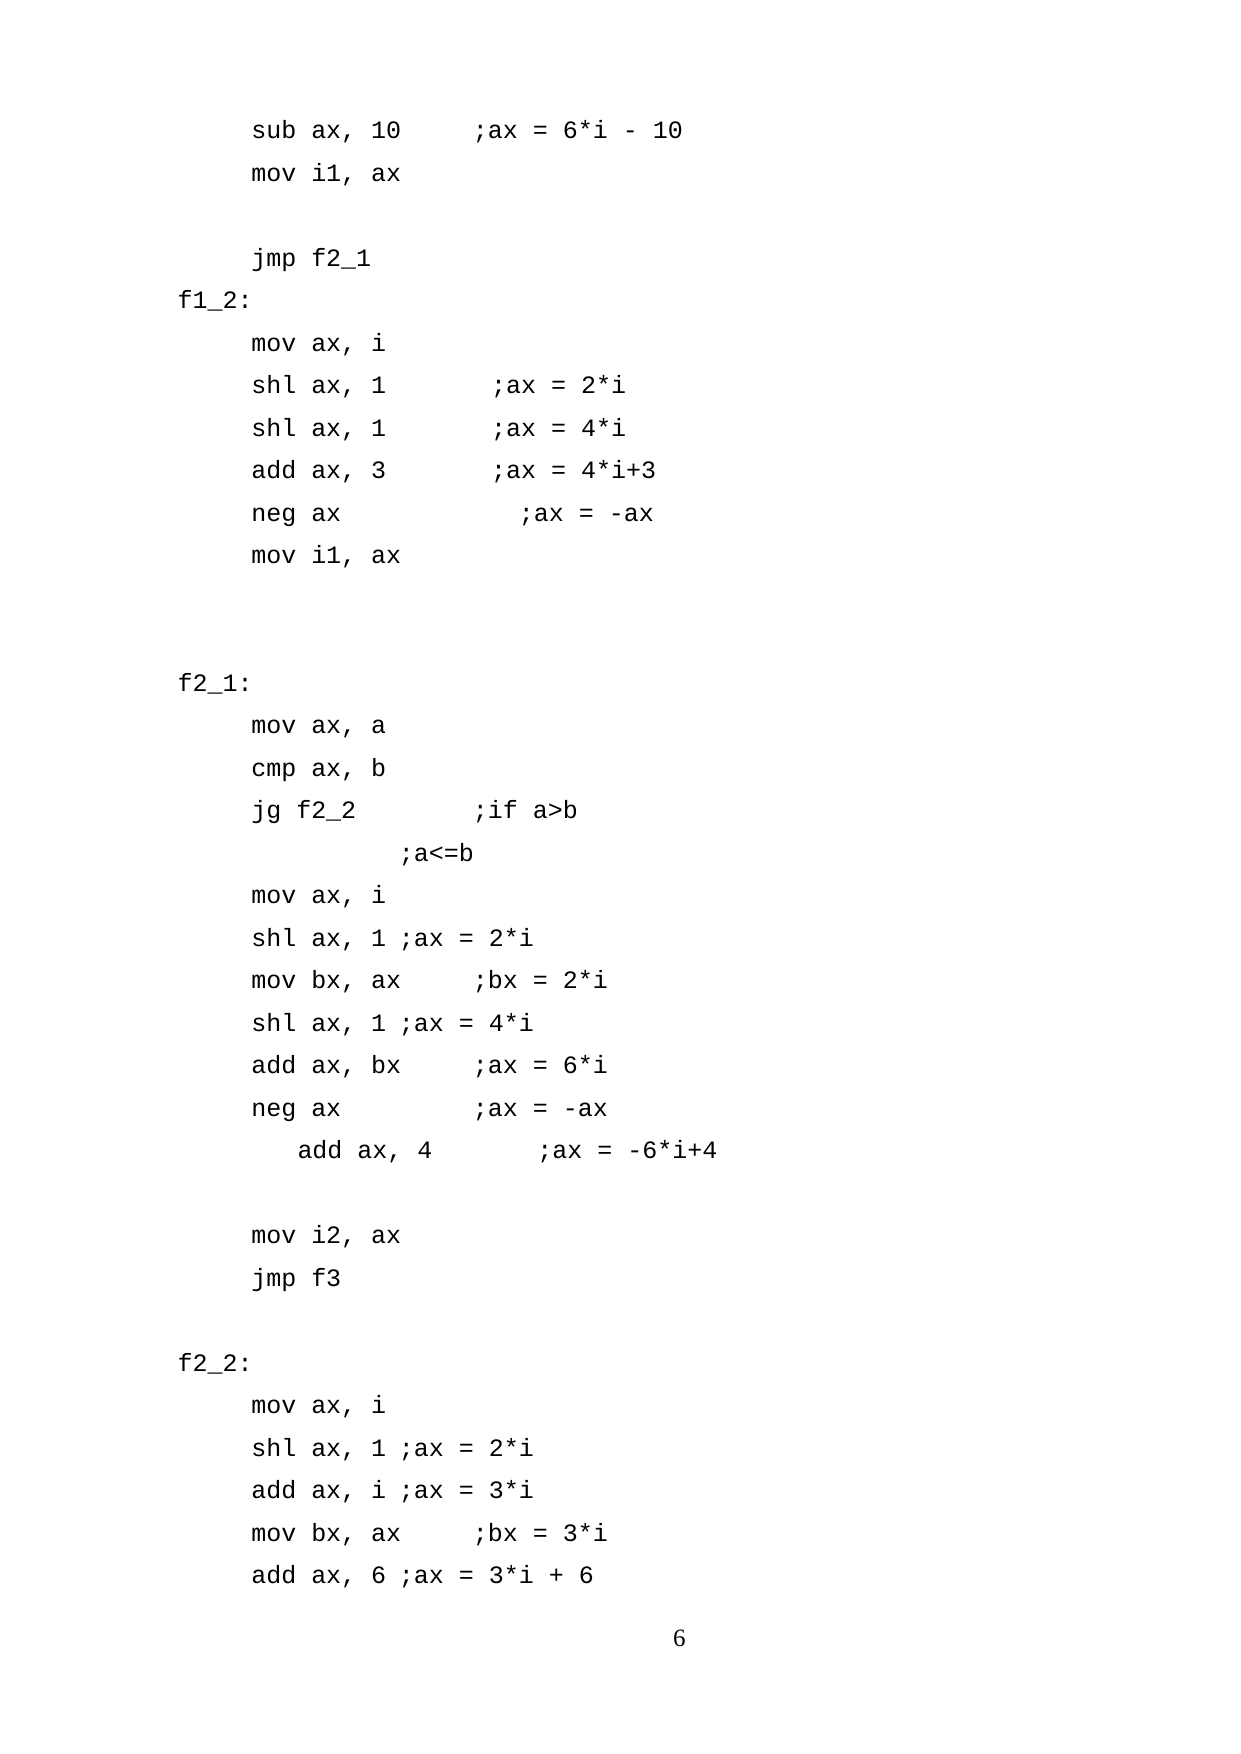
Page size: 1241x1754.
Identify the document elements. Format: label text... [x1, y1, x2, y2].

text add ax, 3 ;ax = 4*i+3 [177, 458, 1181, 486]
text neg ax ;ax = -ax [177, 501, 1181, 529]
text mov ax, i [177, 331, 1181, 359]
text mov i1, ax [177, 161, 1181, 189]
text add ax, 6 ;ax = 3*i + 6 [177, 1563, 1181, 1591]
text shl ax, 1 ;ax = 2*i [177, 926, 1181, 954]
text jmp f2_1 [177, 246, 1181, 274]
text add ax, i ;ax = 3*i [177, 1478, 1181, 1506]
text shl ax, 1 ;ax = 4*i [177, 1011, 1181, 1039]
text cmp ax, b [177, 756, 1181, 784]
text add ax, bx ;ax = 6*i [177, 1053, 1181, 1081]
text shl ax, 1 ;ax = 4*i [177, 416, 1181, 444]
text jmp f3 [177, 1266, 1181, 1294]
text mov bx, ax ;bx = 3*i [177, 1521, 1181, 1549]
text ;a<=b [177, 841, 1181, 869]
text f2_1: [177, 671, 1181, 699]
text f1_2: [177, 288, 1181, 316]
text sub ax, 10 ;ax = 6*i - 10 [177, 118, 1181, 146]
text mov bx, ax ;bx = 2*i [177, 968, 1181, 996]
text mov ax, i [177, 883, 1181, 911]
text f2_2: [177, 1351, 1181, 1379]
text mov i2, ax [177, 1223, 1181, 1251]
text shl ax, 1 ;ax = 2*i [177, 1436, 1181, 1464]
text mov ax, i [177, 1393, 1181, 1421]
text jg f2_2 ;if a>b [177, 798, 1181, 826]
text mov ax, a [177, 713, 1181, 741]
text neg ax ;ax = -ax [177, 1096, 1181, 1124]
text mov i1, ax [177, 543, 1181, 571]
text add ax, 4 ;ax = -6*i+4 [177, 1138, 1181, 1166]
text shl ax, 1 ;ax = 2*i [177, 373, 1181, 401]
